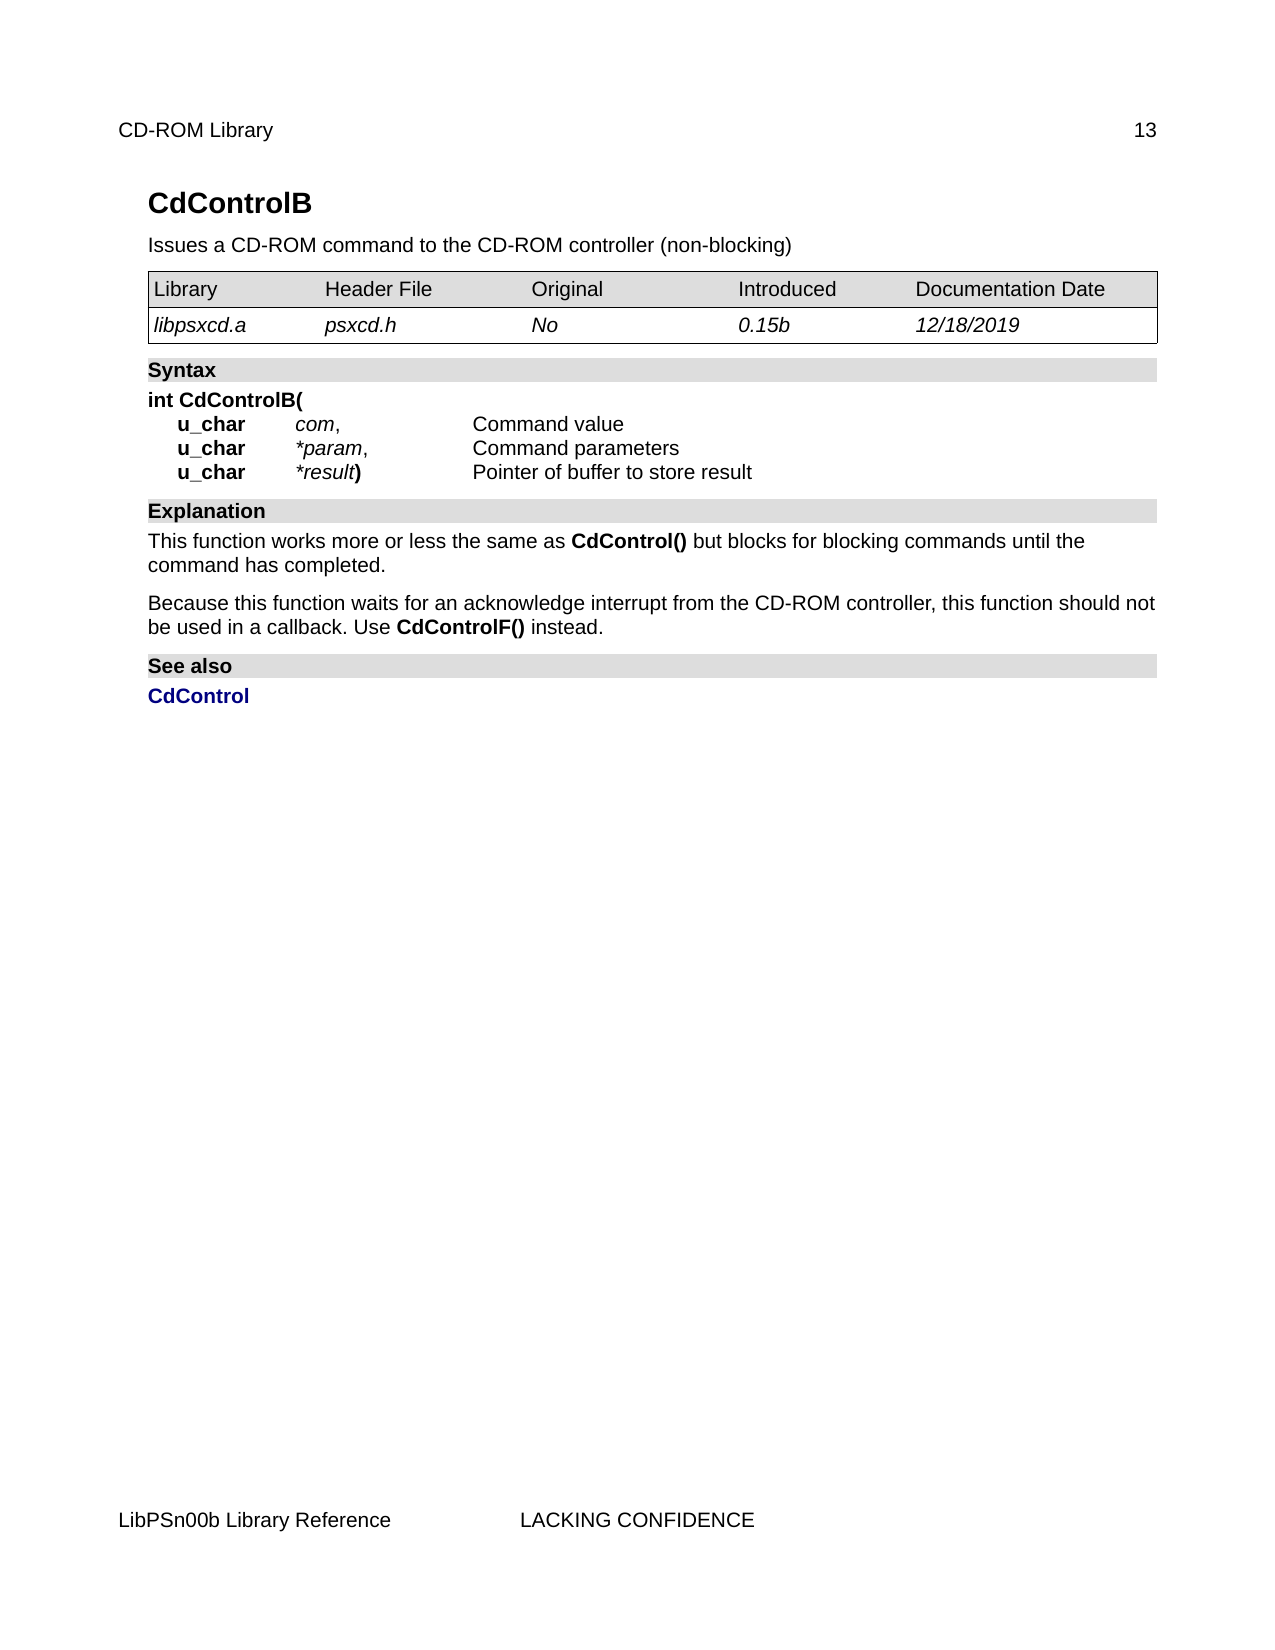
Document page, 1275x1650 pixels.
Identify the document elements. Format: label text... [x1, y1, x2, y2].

subtitle Syntax [148, 358, 1157, 382]
text u_char *param, Command parameters [148, 436, 1157, 460]
text u_char com, Command value [148, 412, 1157, 436]
subtitle CdControlB [148, 186, 1157, 220]
text CdControl [148, 684, 1157, 708]
text u_char *result) Pointer of buffer to store result [148, 460, 1157, 484]
subtitle Explanation [148, 499, 1157, 523]
text Because this function waits for an acknowledge interrupt from the CD-ROM controller, this function should not be used in a callback. Use CdControlF() instead. [148, 591, 1157, 639]
text libpsxcd.a psxcd.h No 0.15b 12/18/2019 [149, 308, 1157, 343]
text This function works more or less the same as CdControl() but blocks for blocking commands until the command has completed. [148, 528, 1157, 576]
subtitle See also [148, 654, 1157, 678]
text Library Header File Original Introduced Documentation Date [149, 272, 1157, 307]
text int CdControlB( [148, 388, 1157, 412]
text Issues a CD-ROM command to the CD-ROM controller (non-blocking) [148, 232, 1157, 256]
